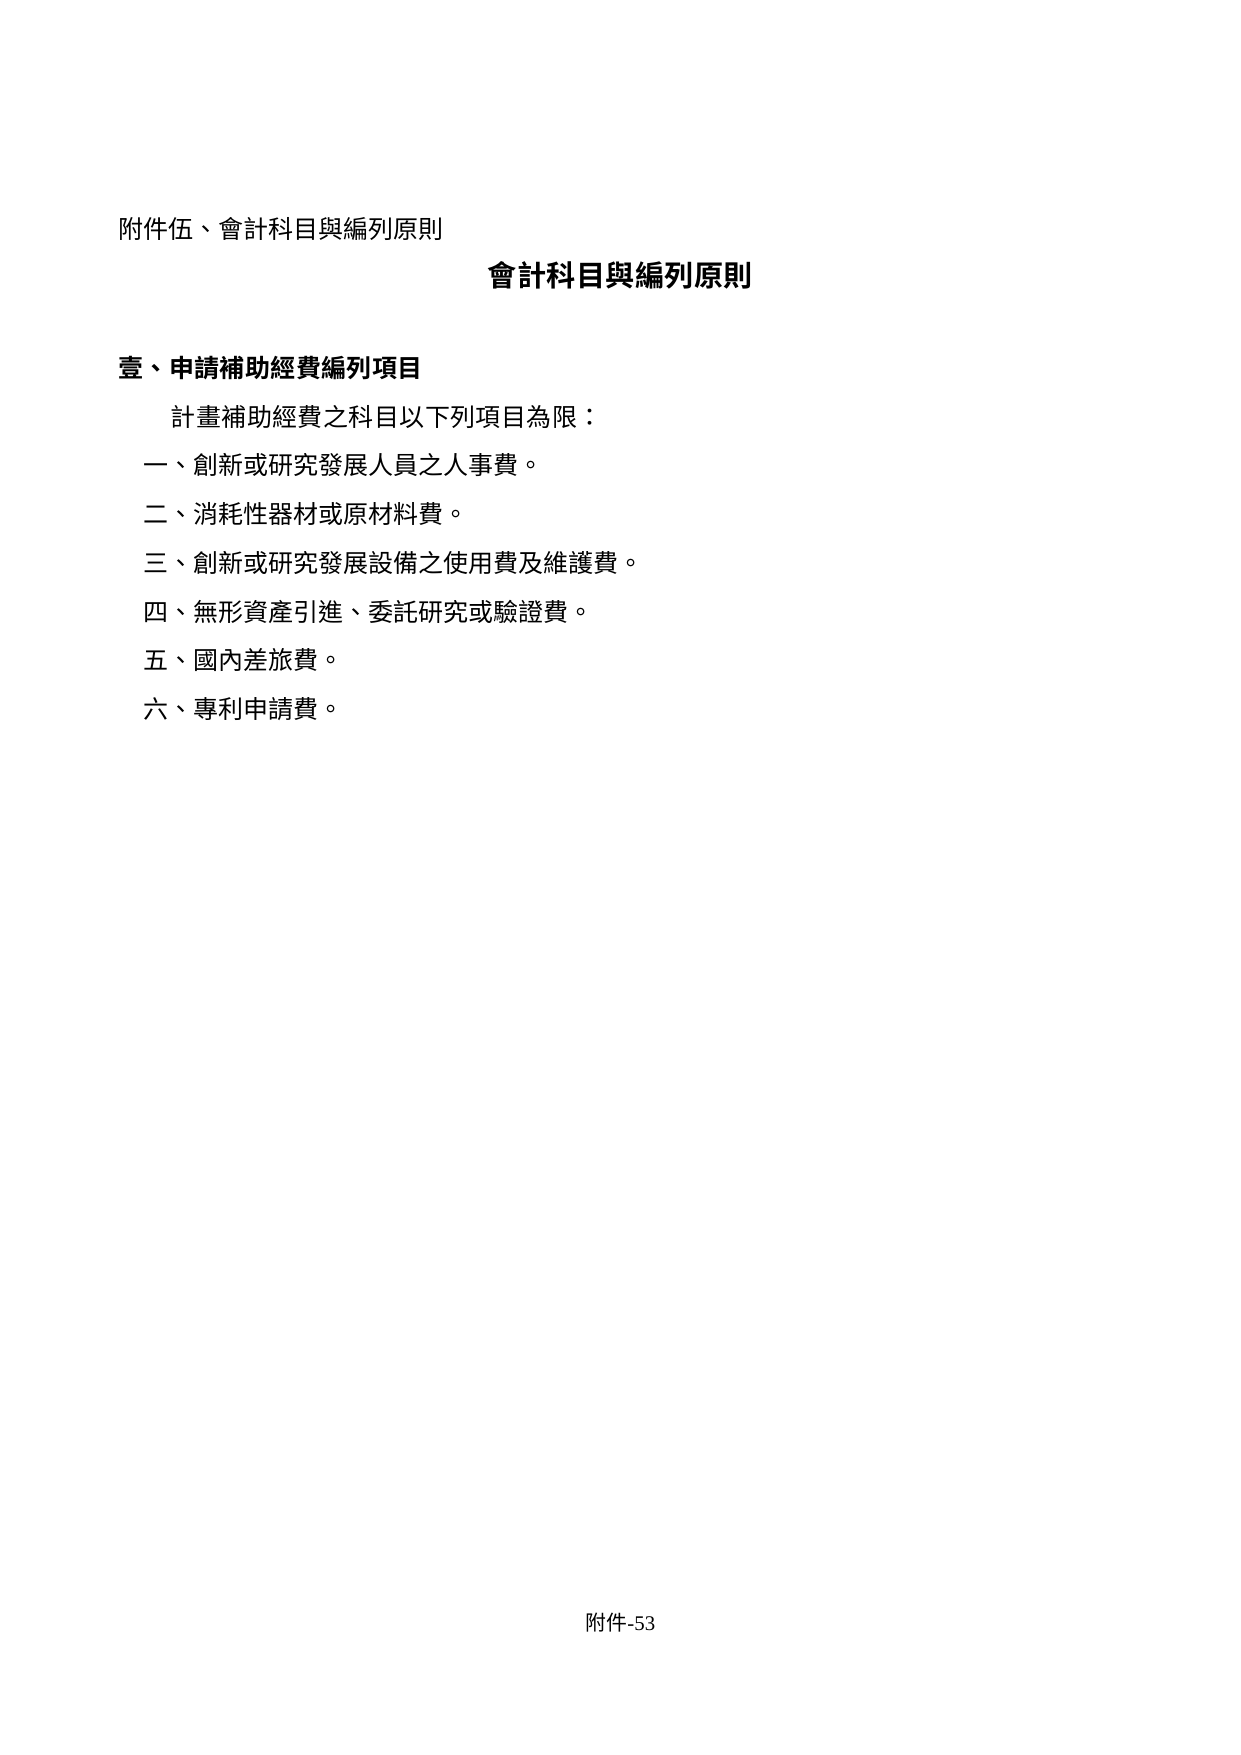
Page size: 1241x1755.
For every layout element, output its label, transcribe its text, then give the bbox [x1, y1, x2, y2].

text 一、創新或研究發展人員之人事費。 [143, 446, 1122, 482]
text 計畫補助經費之科目以下列項目為限： [171, 397, 1122, 433]
subtitle 附件伍、會計科目與編列原則 [118, 210, 1122, 246]
text 五、國內差旅費。 [143, 641, 1122, 677]
text 會計科目與編列原則 [118, 252, 1122, 294]
text 六、專利申請費。 [143, 689, 1122, 726]
text 壹、申請補助經費編列項目 [118, 348, 1122, 384]
text 二、消耗性器材或原材料費。 [143, 494, 1122, 531]
text 三、創新或研究發展設備之使用費及維護費。 [143, 543, 1122, 579]
text 四、無形資產引進、委託研究或驗證費。 [143, 592, 1122, 628]
